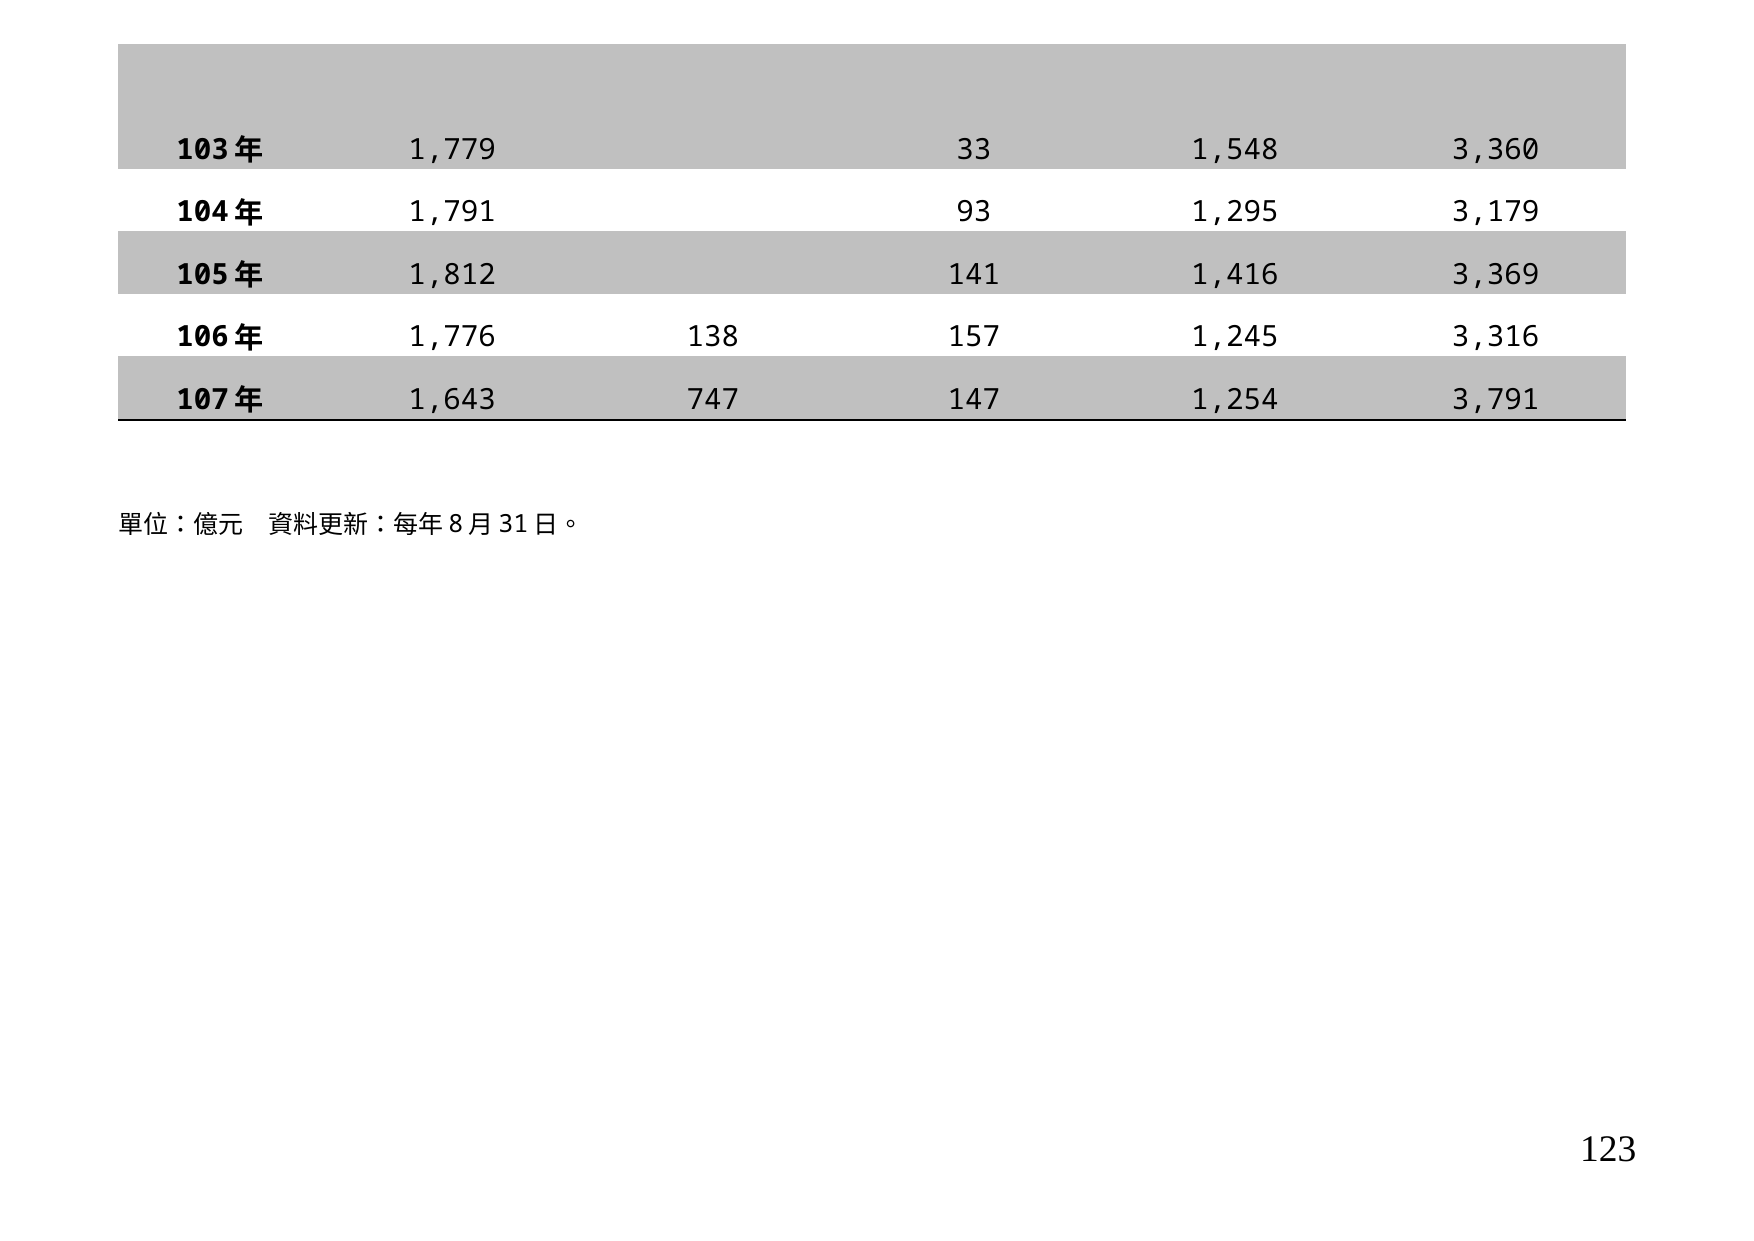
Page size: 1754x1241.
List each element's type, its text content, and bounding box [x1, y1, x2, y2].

table_cell 106年 [118, 294, 321, 356]
text 單位：億元 資料更新：每年8月31日。 [118, 481, 1636, 544]
table_cell 1,548 [1104, 44, 1365, 169]
table_cell 3,791 [1365, 356, 1626, 419]
table_cell 1,779 [321, 44, 582, 169]
table_cell 1,791 [321, 169, 582, 231]
table_cell 1,254 [1104, 356, 1365, 419]
table_cell 105年 [118, 231, 321, 294]
table_cell 3,369 [1365, 231, 1626, 294]
table_cell [582, 169, 843, 231]
table_cell 107年 [118, 356, 321, 419]
table_cell 1,295 [1104, 169, 1365, 231]
table_cell 141 [843, 231, 1104, 294]
table_cell 1,812 [321, 231, 582, 294]
table_cell 3,360 [1365, 44, 1626, 169]
table_cell 1,776 [321, 294, 582, 356]
table_cell 1,643 [321, 356, 582, 419]
table_cell [582, 44, 843, 169]
table_cell 3,179 [1365, 169, 1626, 231]
table_cell 147 [843, 356, 1104, 419]
table_cell 1,245 [1104, 294, 1365, 356]
table_cell 1,416 [1104, 231, 1365, 294]
table_cell 138 [582, 294, 843, 356]
table_cell [582, 231, 843, 294]
table_cell 157 [843, 294, 1104, 356]
table_cell 93 [843, 169, 1104, 231]
table_cell 3,316 [1365, 294, 1626, 356]
table_cell 103年 [118, 44, 321, 169]
table_cell 33 [843, 44, 1104, 169]
table_cell 747 [582, 356, 843, 419]
table_cell 104年 [118, 169, 321, 231]
